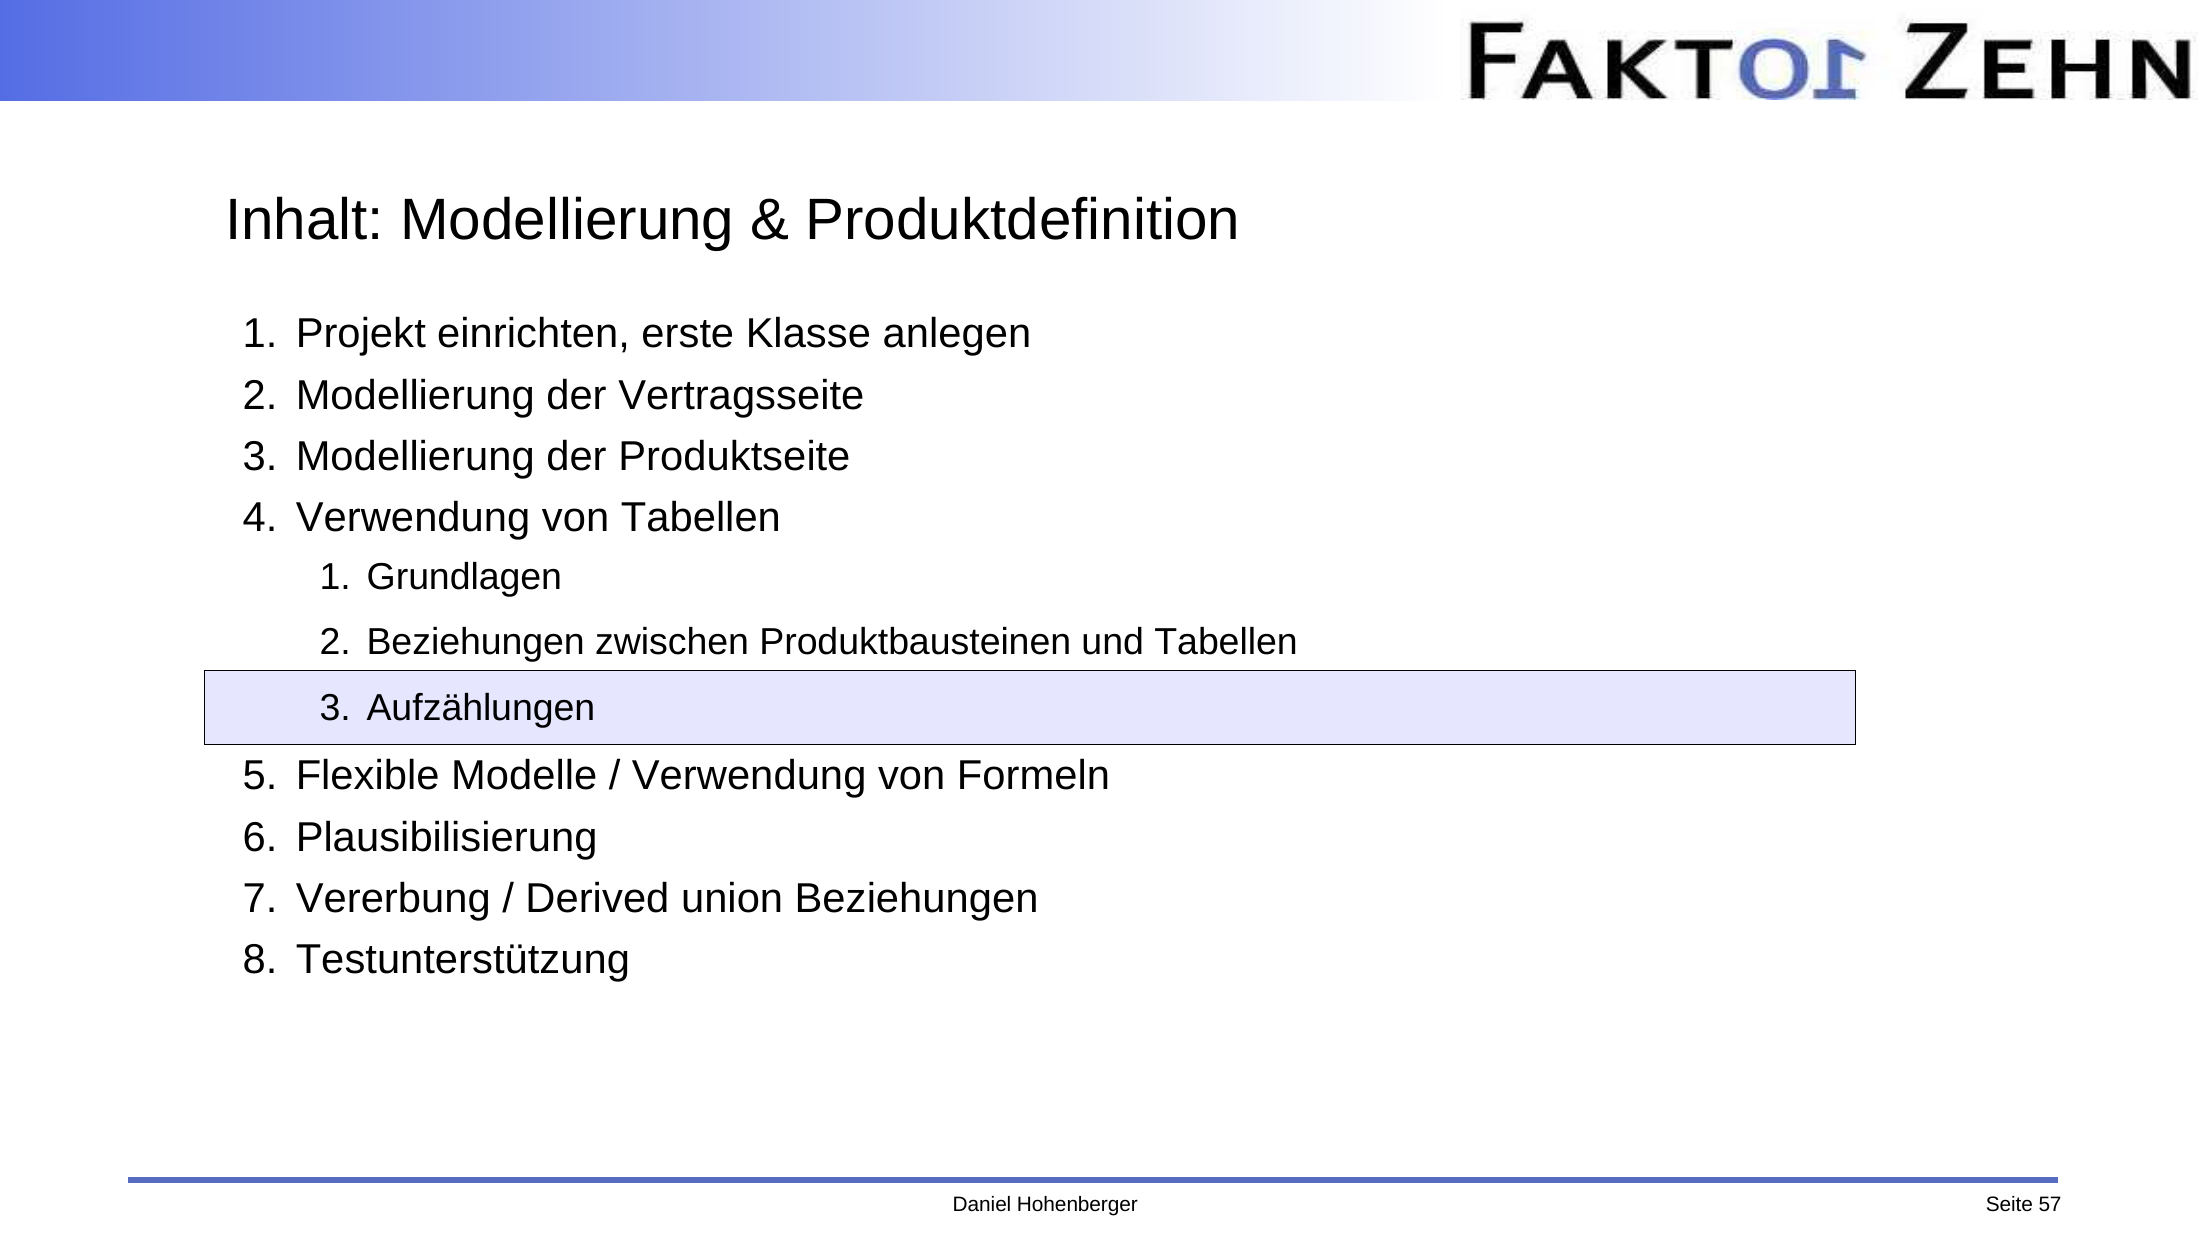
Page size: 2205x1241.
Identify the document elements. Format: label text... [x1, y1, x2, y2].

text_box [204, 670, 225, 745]
title Inhalt: Modellierung & Produktdefinition [225, 142, 1981, 296]
picture [1460, 7, 2202, 100]
list Projekt einrichten, erste Klasse anlegen Modellierung der Vertragsseite Modellierung der Produktseite Verwendung von Tabellen Grundlagen Beziehungen zwischen Produktbausteinen und Tabellen Aufzählungen Flexible Modelle / Verwendung von Formeln Plausibilisierung Vererbung / Derived union Beziehungen Testunterstützung [225, 310, 1981, 1078]
